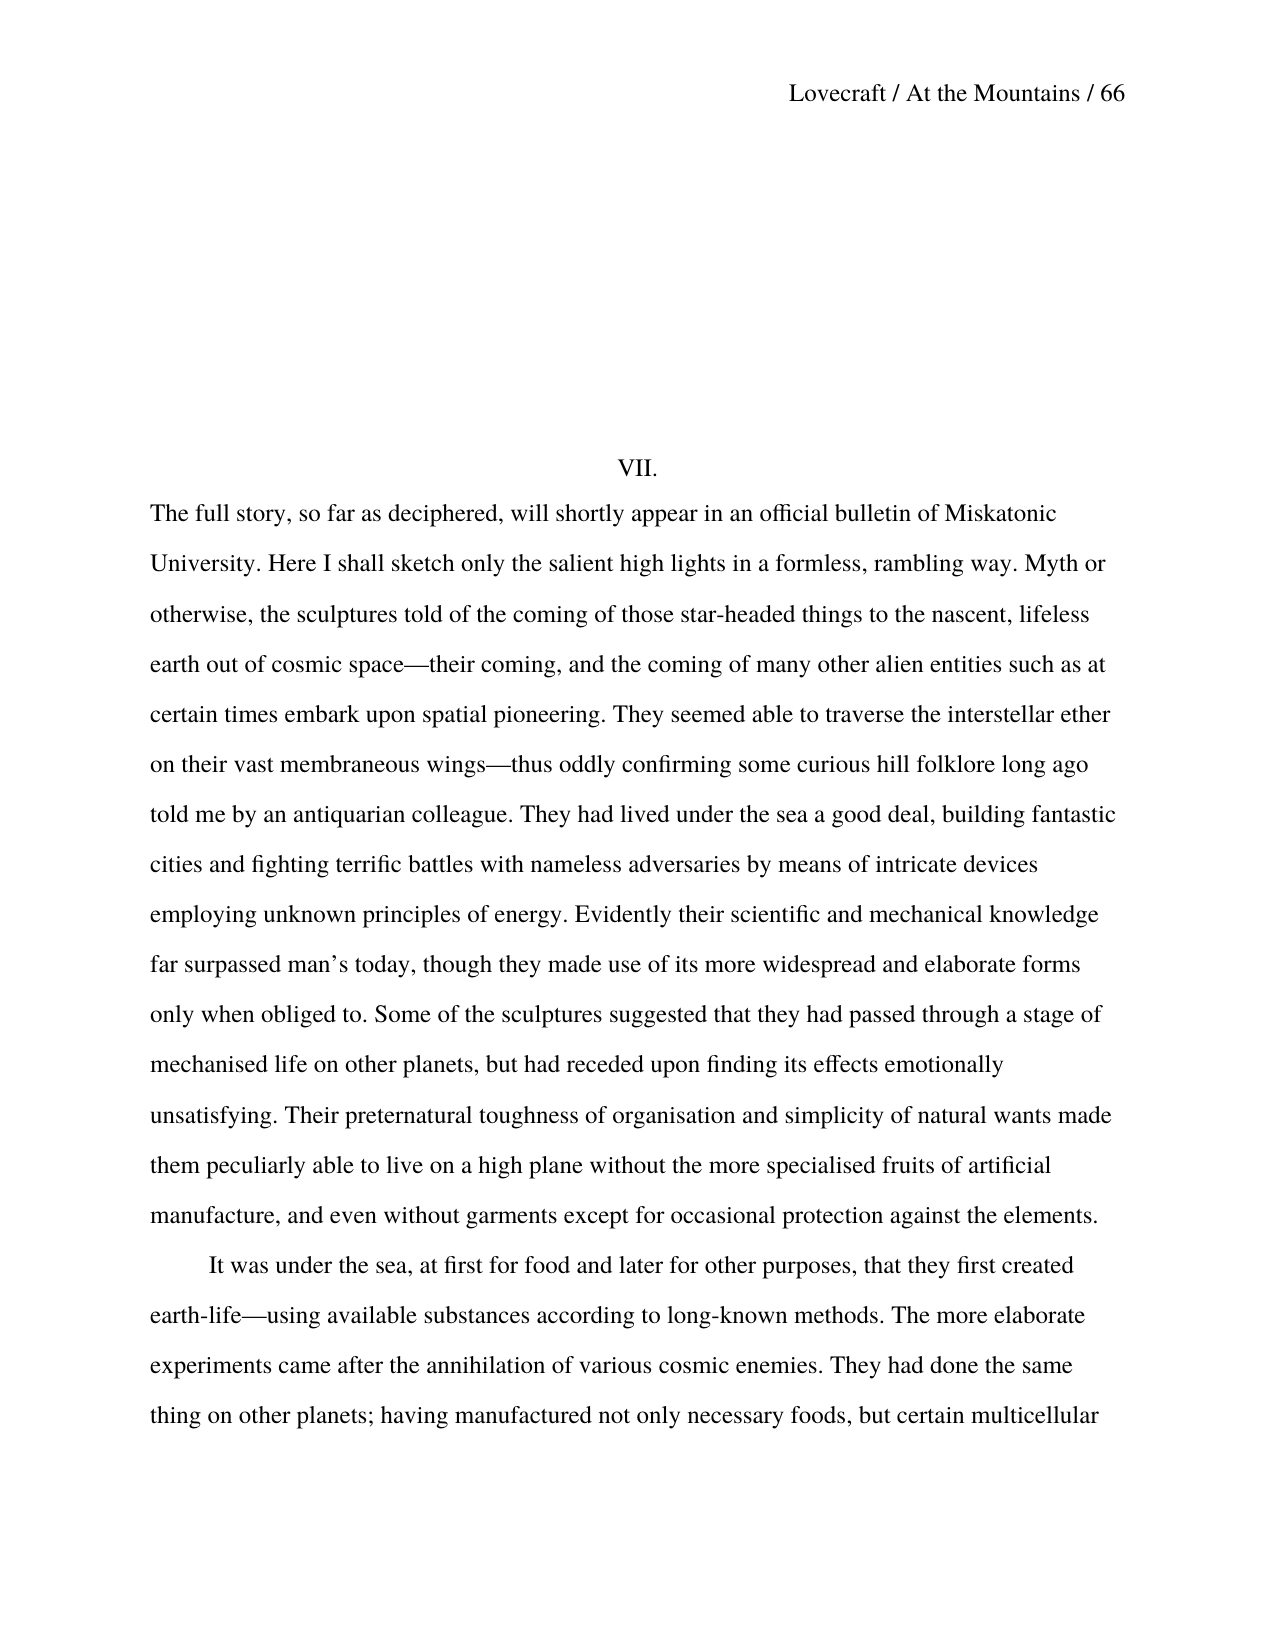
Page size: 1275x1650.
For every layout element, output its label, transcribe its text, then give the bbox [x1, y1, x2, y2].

text The full story, so far as deciphered, will shortly appear in an official bulletin of Miskatonic University. Here I shall sketch only the salient high lights in a formless, rambling way. Myth or otherwise, the sculptures told of the coming of those star-headed things to the nascent, lifeless earth out of cosmic space—their coming, and the coming of many other alien entities such as at certain times embark upon spatial pioneering. They seemed able to traverse the interstellar ether on their vast membraneous wings—thus oddly confirming some curious hill folklore long ago told me by an antiquarian colleague. They had lived under the sea a good deal, building fantastic cities and fighting terrific battles with nameless adversaries by means of intricate devices employing unknown principles of energy. Evidently their scientific and mechanical knowledge far surpassed man’s today, though they made use of its more widespread and elaborate forms only when obliged to. Some of the sculptures suggested that they had passed through a stage of mechanised life on other planets, but had receded upon finding its effects emotionally unsatisfying. Their preternatural toughness of organisation and simplicity of natural wants made them peculiarly able to live on a high plane without the more specialised fruits of artificial manufacture, and even without garments except for occasional protection against the elements. [150, 495, 1125, 1230]
subtitle VII. [150, 450, 1125, 483]
text It was under the sea, at first for food and later for other purposes, that they first created earth-life—using available substances according to long-known methods. The more elaborate experiments came after the annihilation of various cosmic enemies. They had done the same thing on other planets; having manufactured not only necessary foods, but certain multicellular [150, 1247, 1125, 1431]
